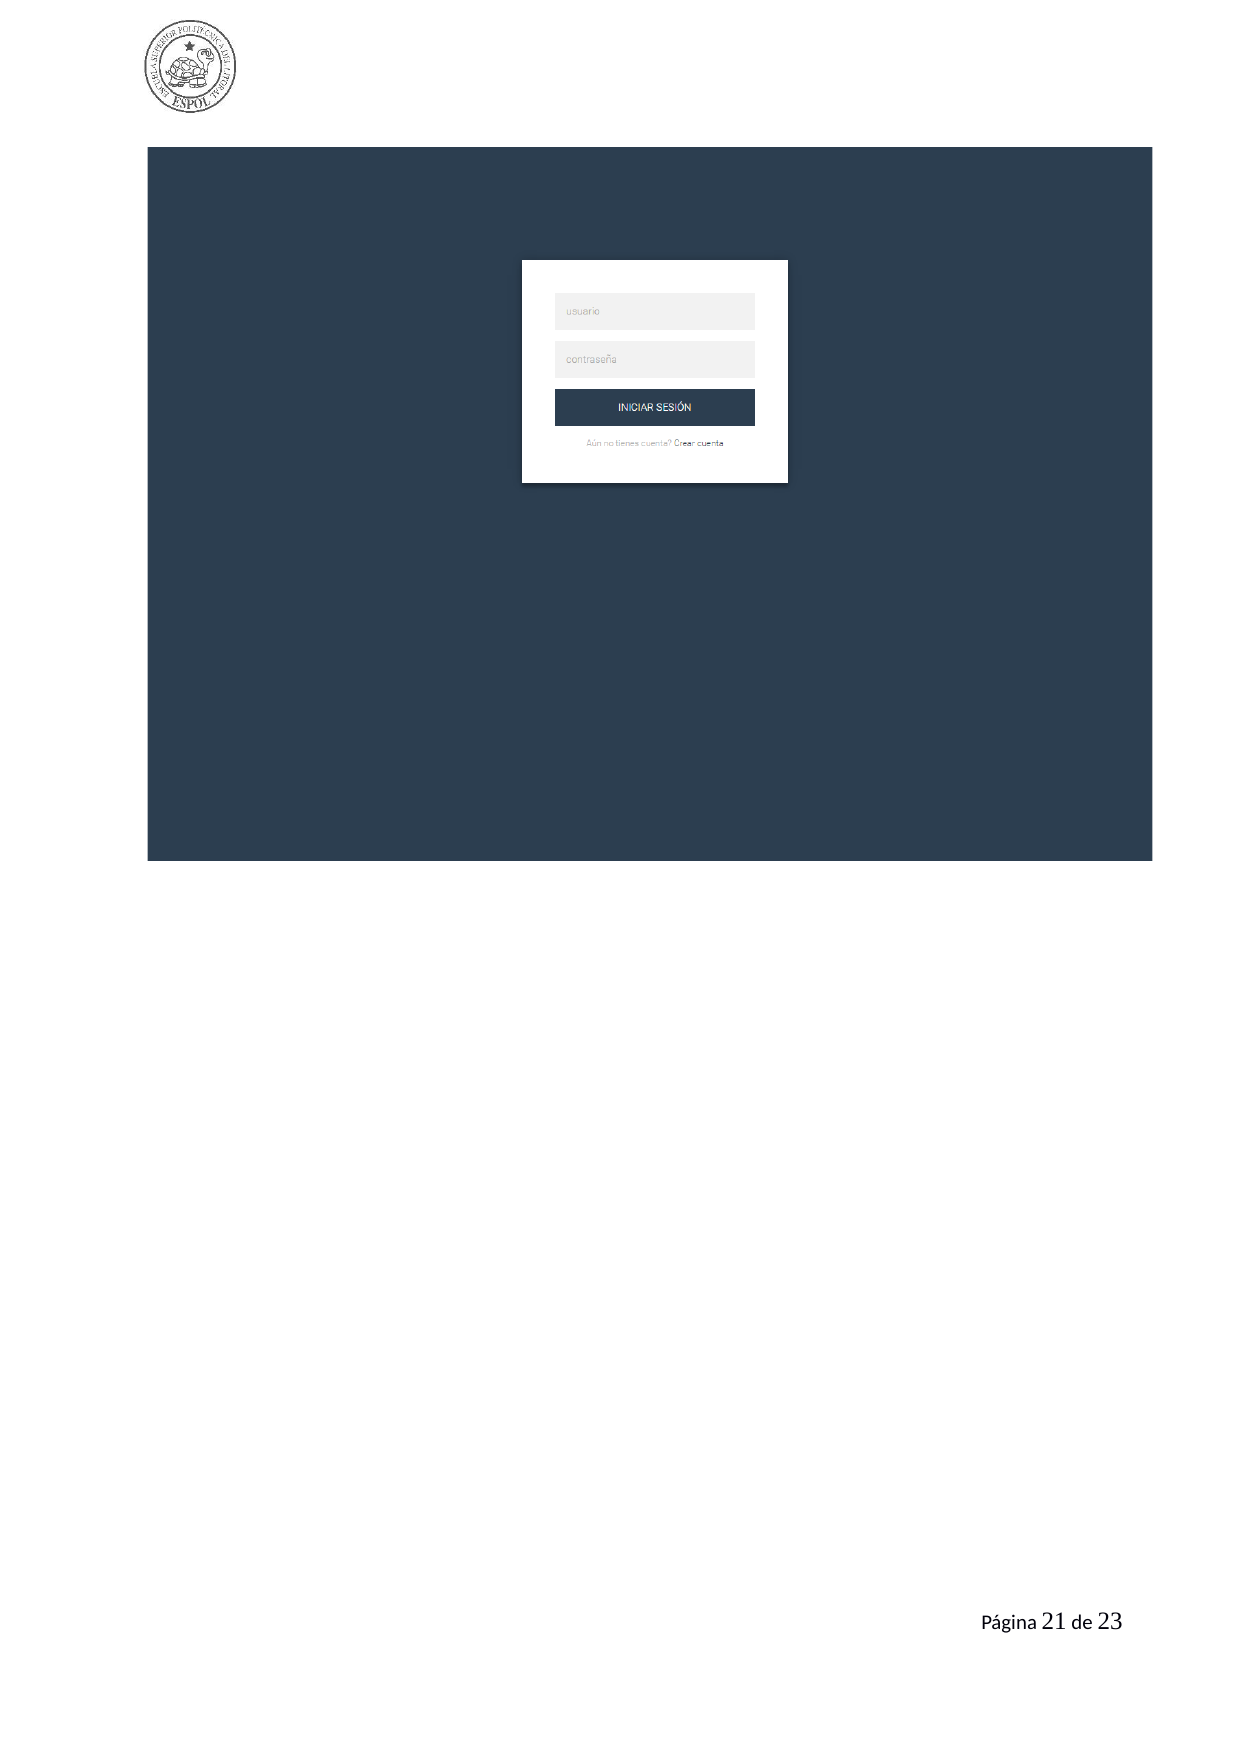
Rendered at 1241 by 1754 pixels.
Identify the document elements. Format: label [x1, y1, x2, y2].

picture [142, 19, 238, 114]
picture [147, 147, 1153, 861]
